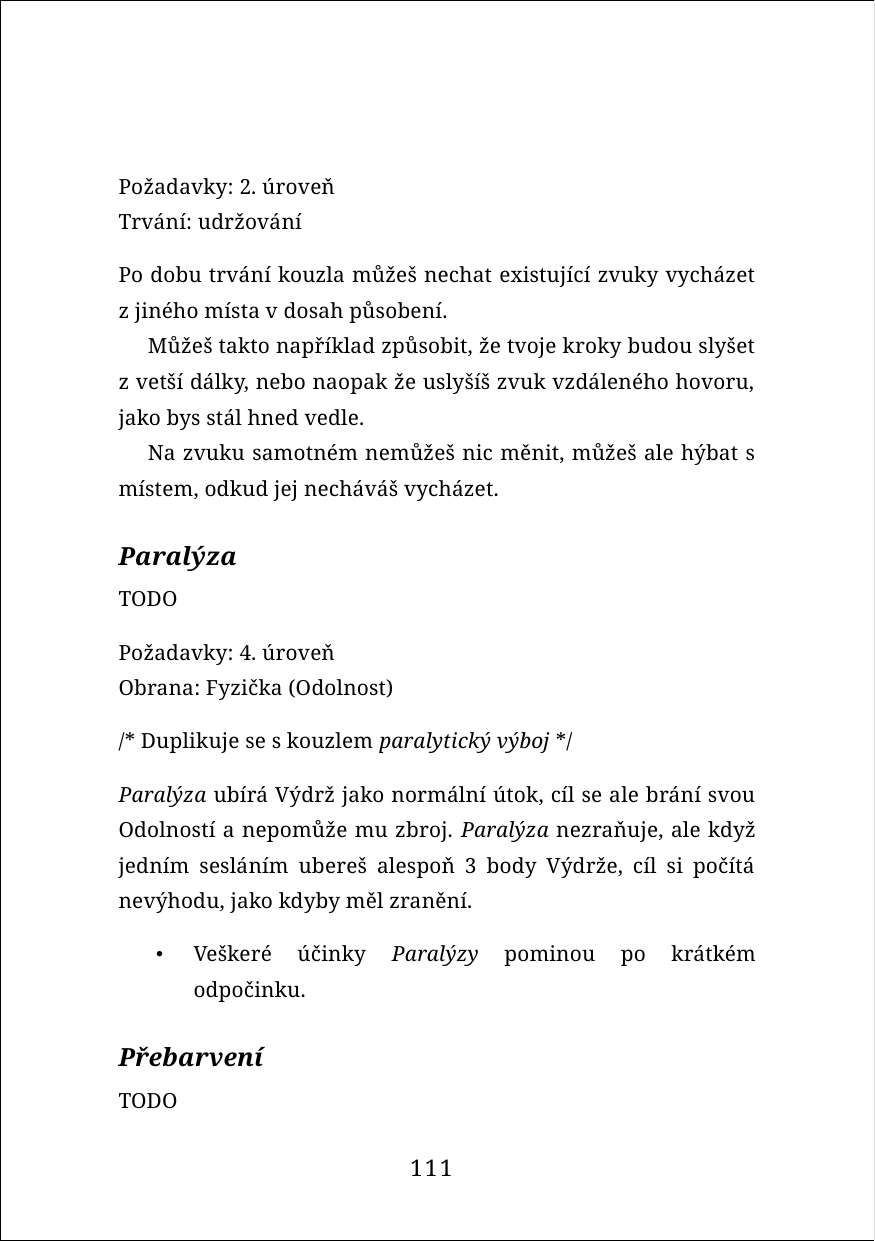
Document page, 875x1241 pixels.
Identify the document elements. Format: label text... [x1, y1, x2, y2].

text TODO [118, 584, 756, 613]
text Požadavky: 4. úroveň Obrana: Fyzička (Odolnost) [118, 638, 756, 702]
list Veškeré účinky Paralýzy pominou po krátkém odpočinku. [156, 939, 756, 1003]
text Po dobu trvání kouzla můžeš nechat existující zvuky vycházet z jiného místa v dosah působení. Můžeš takto například způsobit, že tvoje kroky budou slyšet z vetší dálky, nebo naopak že uslyšíš zvuk vzdáleného hovoru, jako bys stál hned vedle. Na zvuku samotném nemůžeš nic měnit, můžeš ale hýbat s místem, odkud jej necháváš vycházet. [118, 261, 756, 502]
text TODO [118, 1086, 756, 1114]
text /* Duplikuje se s kouzlem paralytický výboj */ [118, 726, 756, 755]
text Požadavky: 2. úroveň Trvání: udržování [118, 172, 756, 236]
subtitle Přebarvení [118, 1040, 756, 1074]
text Paralýza ubírá Výdrž jako normální útok, cíl se ale brání svou Odolností a nepomůže mu zbroj. Paralýza nezraňuje, ale když jedním sesláním ubereš alespoň 3 body Výdrže, cíl si počítá nevýhodu, jako kdyby měl zranění. [118, 780, 756, 915]
subtitle Paralýza [118, 539, 756, 573]
